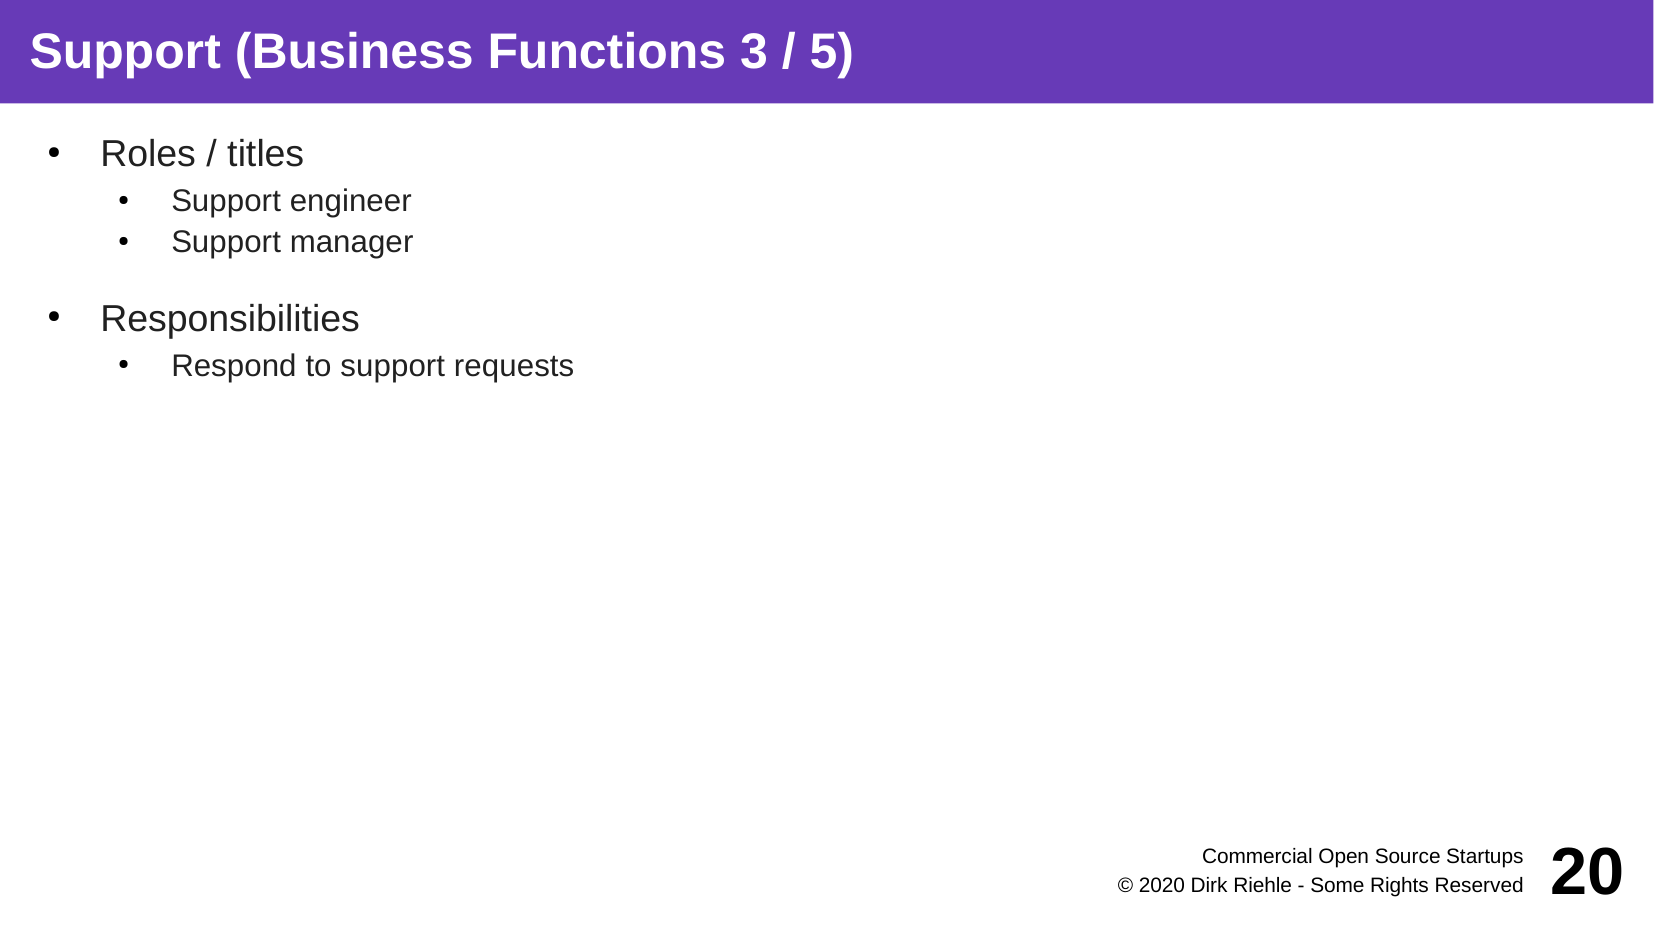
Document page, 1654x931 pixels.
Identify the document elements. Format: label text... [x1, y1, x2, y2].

list Roles / titles Support engineer Support manager Responsibilities Respond to support requests [29, 132, 1625, 813]
title Support (Business Functions 3 / 5) [0, 0, 1654, 104]
